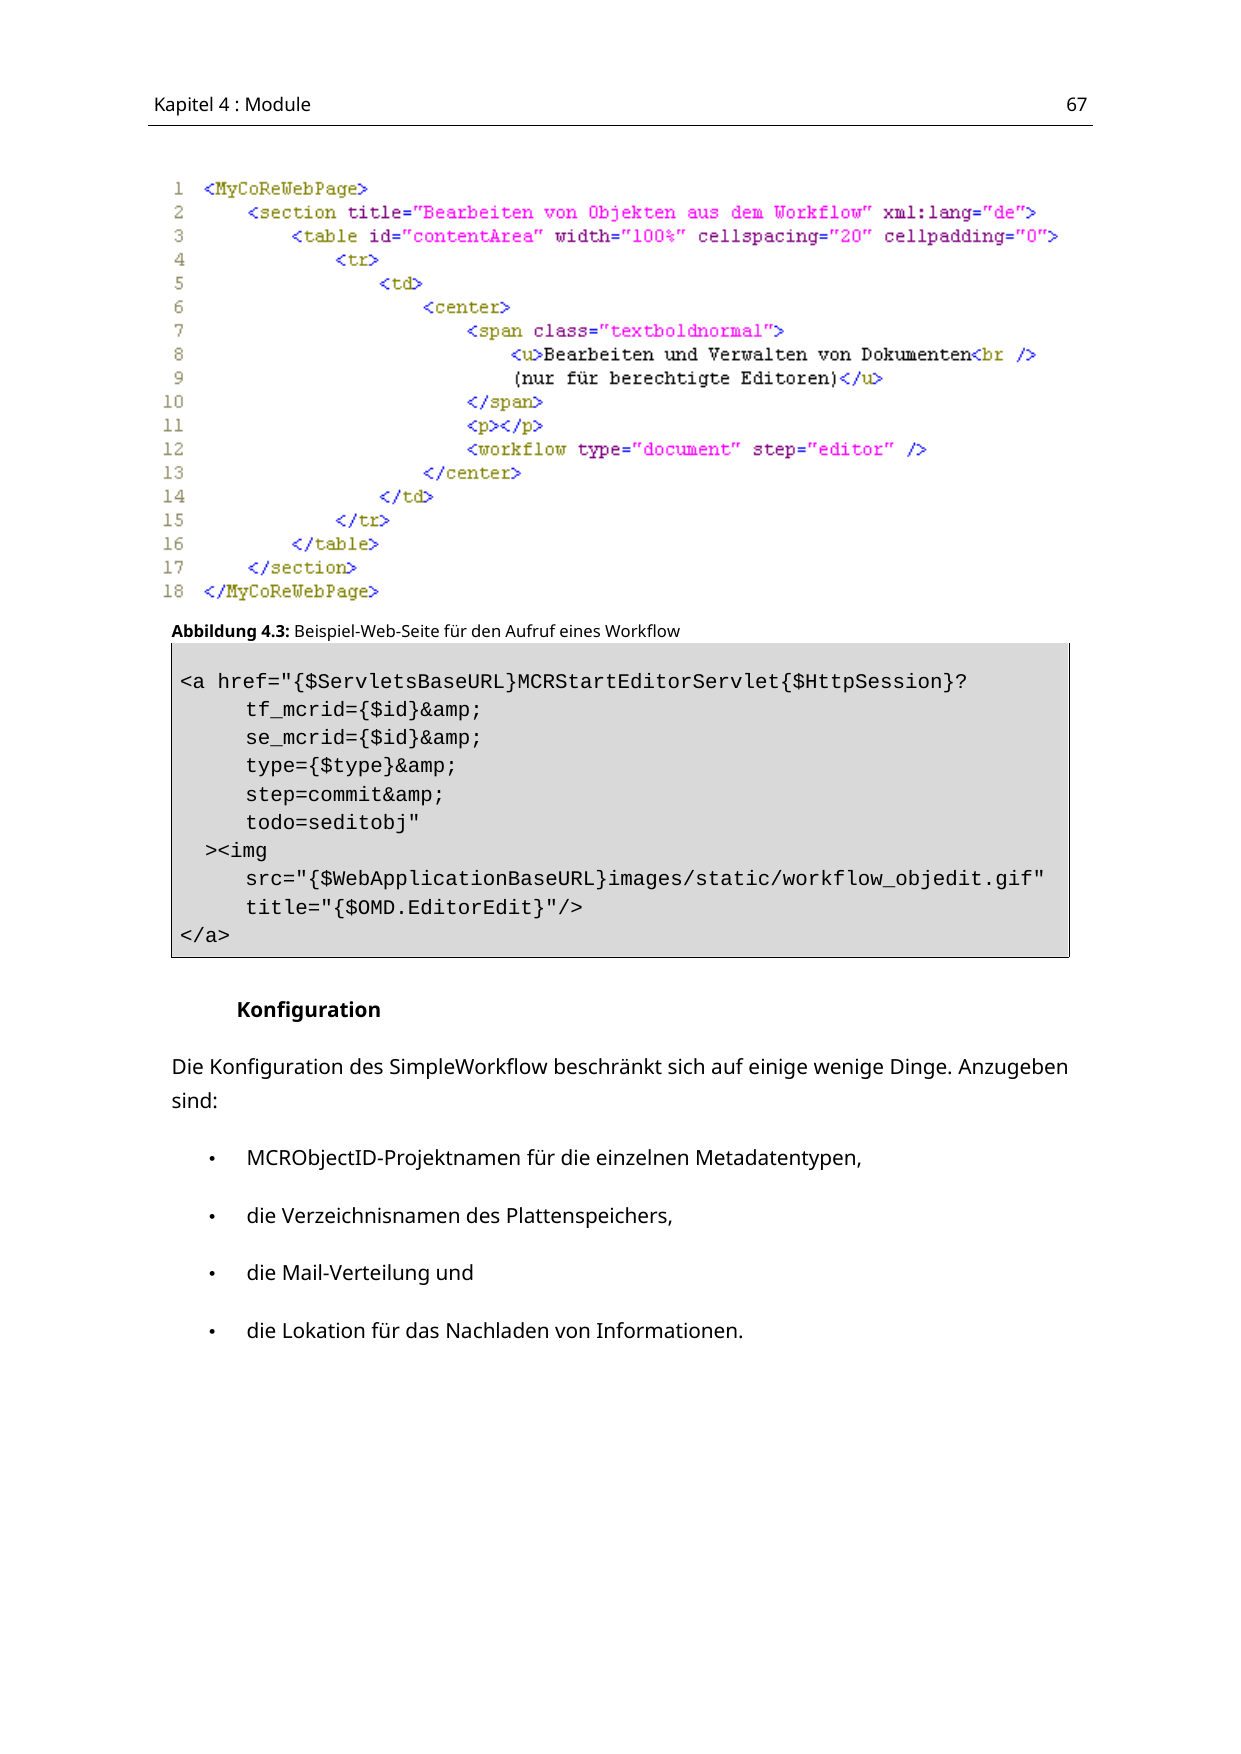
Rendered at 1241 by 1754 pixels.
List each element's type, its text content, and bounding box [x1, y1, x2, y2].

text <a href="{$ServletsBaseURL}MCRStartEditorServlet{$HttpSession}? tf_mcrid={$id}&amp; se_mcrid={$id}&amp; type={$type}&amp; step=commit&amp; todo=seditobj" ><img src="{$WebApplicationBaseURL}images/static/workflow_objedit.gif" title="{$OMD.EditorEdit}"/> </a> [172, 643, 1069, 957]
list die Lokation für das Nachladen von Informationen. [209, 1316, 1069, 1344]
text Abbildung 4.3: Beispiel-Web-Seite für den Aufruf eines Workflow [171, 604, 1048, 643]
list die Verzeichnisnamen des Plattenspeichers, [209, 1201, 1069, 1229]
list MCRObjectID-Projektnamen für die einzelnen Metadatentypen, [209, 1143, 1069, 1172]
text [148, 148, 1071, 176]
subtitle Konfiguration [148, 995, 1092, 1023]
text Die Konfiguration des SimpleWorkflow beschränkt sich auf einige wenige Dinge. Anzugeben sind: [171, 1052, 1069, 1114]
list die Mail-Verteilung und [209, 1258, 1069, 1287]
